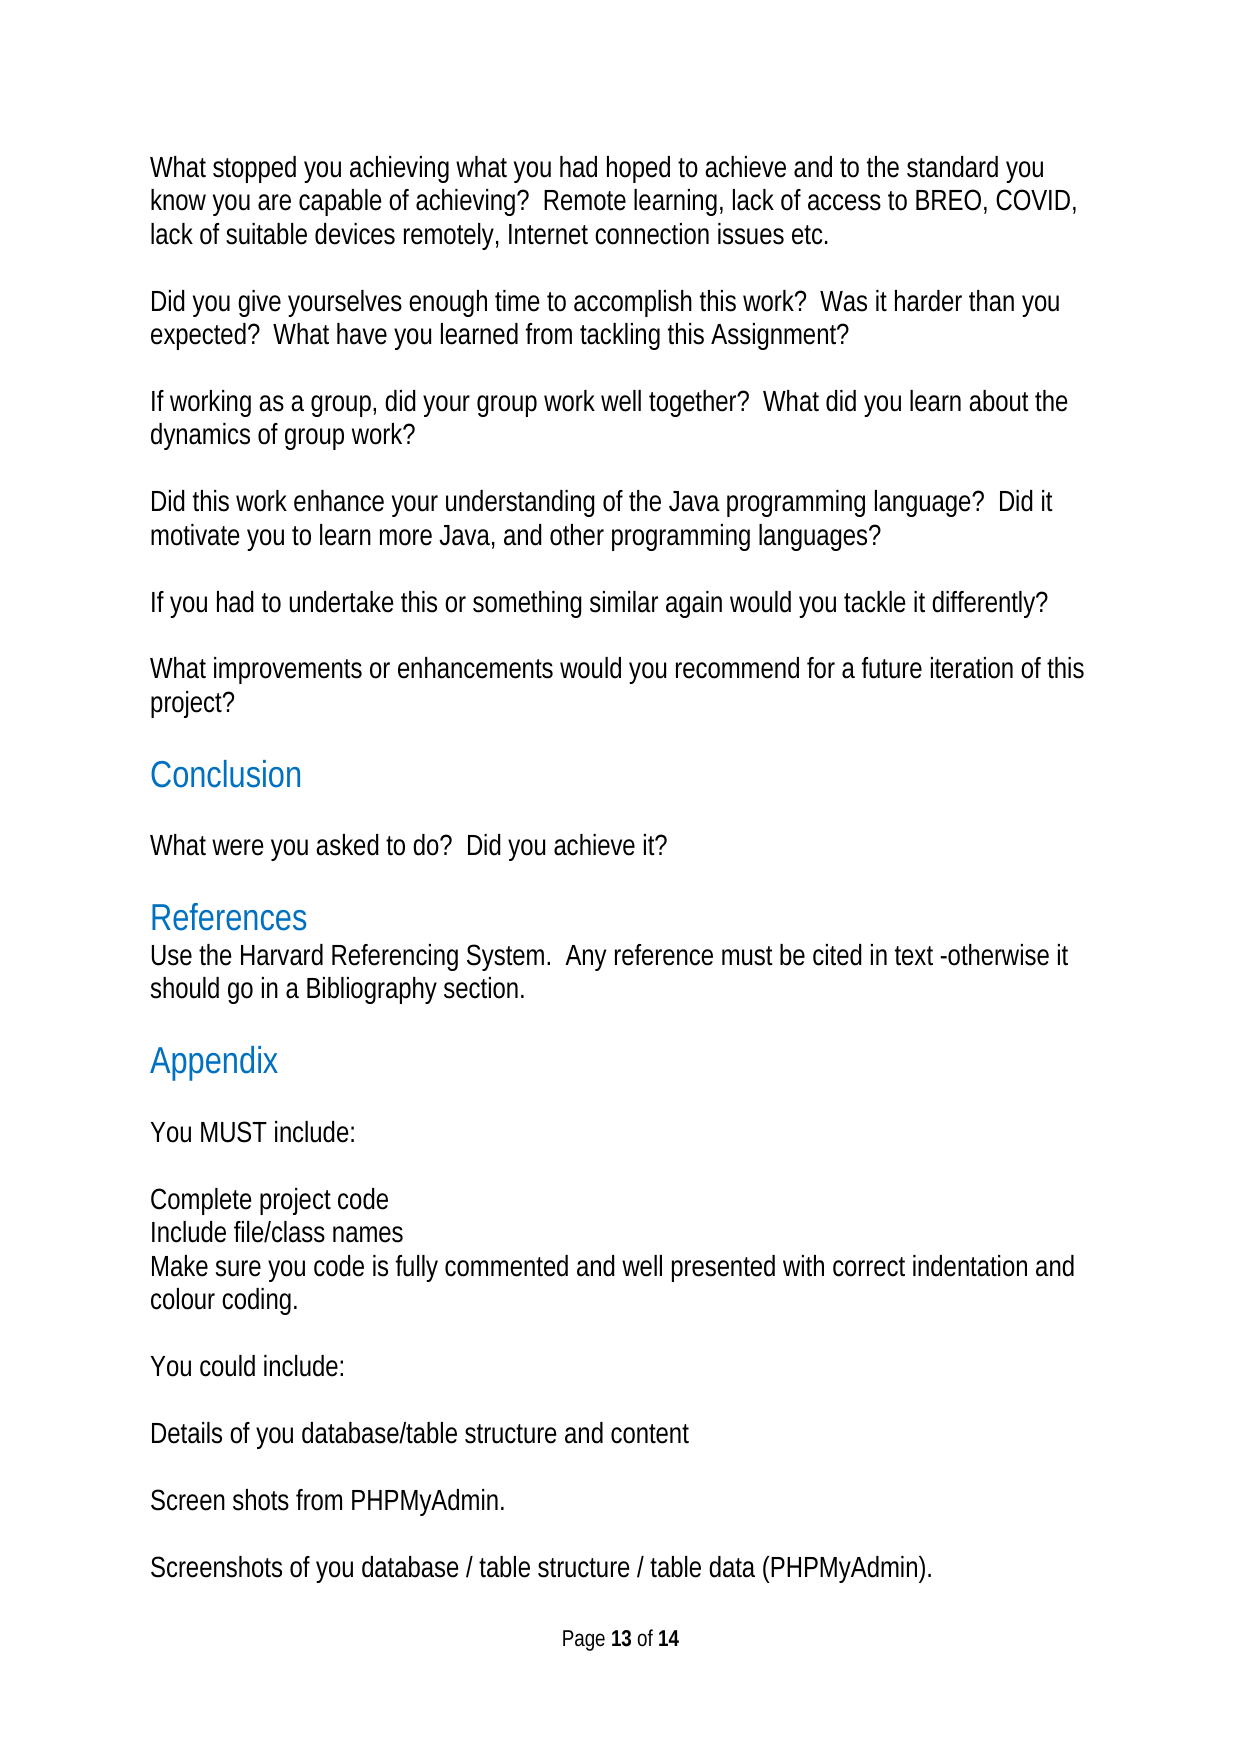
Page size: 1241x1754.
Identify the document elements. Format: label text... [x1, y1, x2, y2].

text Conclusion [150, 752, 1090, 795]
text Appendix [150, 1038, 1090, 1082]
text Did you give yourselves enough time to accomplish this work? Was it harder than you expected? What have you learned from tackling this Assignment? [150, 284, 1090, 351]
text If working as a group, did your group work well together? What did you learn about the dynamics of group work? [150, 384, 1090, 451]
text Use the Harvard Referencing System. Any reference must be cited in text -otherwise it should go in a Bibliography section. [150, 938, 1090, 1005]
text Screen shots from PHPMyAdmin. [150, 1483, 1090, 1516]
text Make sure you code is fully commented and well presented with correct indentation and colour coding. [150, 1249, 1090, 1316]
text What were you asked to do? Did you achieve it? [150, 828, 1090, 862]
text Screenshots of you database / table structure / table data (PHPMyAdmin). [150, 1550, 1090, 1583]
text You MUST include: [150, 1115, 1090, 1148]
text Complete project code [150, 1182, 1090, 1215]
text Details of you database/table structure and content [150, 1416, 1090, 1449]
text What stopped you achieving what you had hoped to achieve and to the standard you know you are capable of achieving? Remote learning, lack of access to BREO, COVID, lack of suitable devices remotely, Internet connection issues etc. [150, 150, 1090, 250]
text What improvements or enhancements would you recommend for a future iteration of this project? [150, 652, 1090, 718]
text If you had to undertake this or something similar again would you tackle it differently? [150, 585, 1090, 618]
text Did this work enhance your understanding of the Java programming language? Did it motivate you to learn more Java, and other programming languages? [150, 484, 1090, 551]
text Include file/class names [150, 1215, 1090, 1249]
text References [150, 895, 1090, 938]
text You could include: [150, 1349, 1090, 1382]
